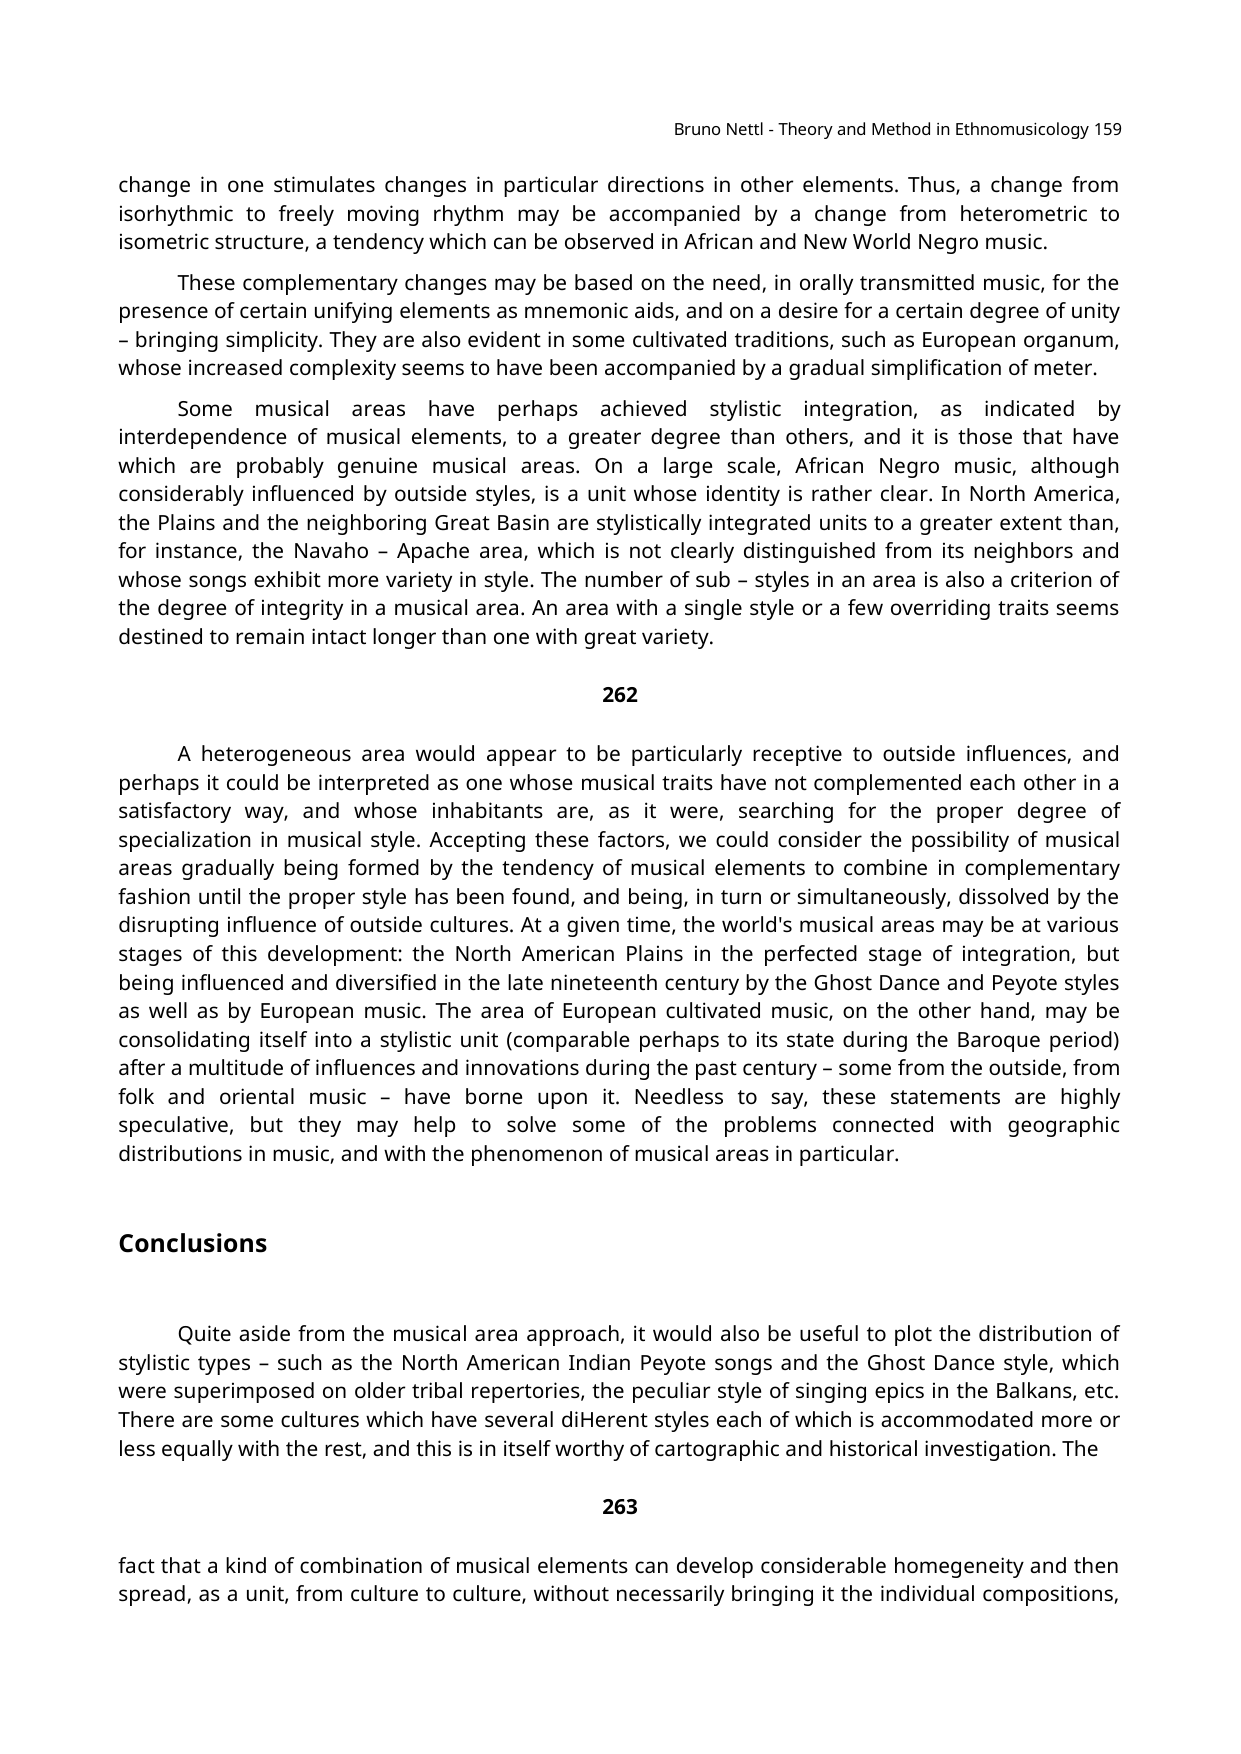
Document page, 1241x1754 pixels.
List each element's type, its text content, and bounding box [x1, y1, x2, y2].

subtitle Conclusions [118, 1226, 1122, 1260]
text 263 [118, 1492, 1122, 1521]
text fact that a kind of combination of musical elements can develop considerable homegeneity and then spread, as a unit, from culture to culture, without necessarily bringing it the individual compositions, [118, 1551, 1122, 1608]
text Some musical areas have perhaps achieved stylistic integration, as indicated by interdependence of musical elements, to a greater degree than others, and it is those that have which are probably genuine musical areas. On a large scale, African Negro music, although considerably influenced by outside styles, is a unit whose identity is rather clear. In North America, the Plains and the neighboring Great Basin are stylistically integrated units to a greater extent than, for instance, the Navaho – Apache area, which is not clearly distinguished from its neighbors and whose songs exhibit more variety in style. The number of sub – styles in an area is also a criterion of the degree of integrity in a musical area. An area with a single style or a few overriding traits seems destined to remain intact longer than one with great variety. [118, 393, 1122, 650]
text Quite aside from the musical area approach, it would also be useful to plot the distribution of stylistic types – such as the North American Indian Peyote songs and the Ghost Dance style, which were superimposed on older tribal repertories, the peculiar style of singing epics in the Balkans, etc. There are some cultures which have several diHerent styles each of which is accommodated more or less equally with the rest, and this is in itself worthy of cartographic and historical investigation. The [118, 1319, 1122, 1462]
text change in one stimulates changes in particular directions in other elements. Thus, a change from isorhythmic to freely moving rhythm may be accompanied by a change from heterometric to isometric structure, a tendency which can be observed in African and New World Negro music. [118, 170, 1122, 256]
text 262 [118, 680, 1122, 709]
text These complementary changes may be based on the need, in orally transmitted music, for the presence of certain unifying elements as mnemonic aids, and on a desire for a certain degree of unity – bringing simplicity. They are also evident in some cultivated traditions, such as European organum, whose increased complexity seems to have been accompanied by a gradual simplification of meter. [118, 267, 1122, 382]
text A heterogeneous area would appear to be particularly receptive to outside influences, and perhaps it could be interpreted as one whose musical traits have not complemented each other in a satisfactory way, and whose inhabitants are, as it were, searching for the proper degree of specialization in musical style. Accepting these factors, we could consider the possibility of musical areas gradually being formed by the tendency of musical elements to combine in complementary fashion until the proper style has been found, and being, in turn or simultaneously, dissolved by the disrupting influence of outside cultures. At a given time, the world's musical areas may be at various stages of this development: the North American Plains in the perfected stage of integration, but being influenced and diversified in the late nineteenth century by the Ghost Dance and Peyote styles as well as by European music. The area of European cultivated music, on the other hand, may be consolidating itself into a stylistic unit (comparable perhaps to its state during the Baroque period) after a multitude of influences and innovations during the past century – some from the outside, from folk and oriental music – have borne upon it. Needless to say, these statements are highly speculative, but they may help to solve some of the problems connected with geographic distributions in music, and with the phenomenon of musical areas in particular. [118, 739, 1122, 1167]
